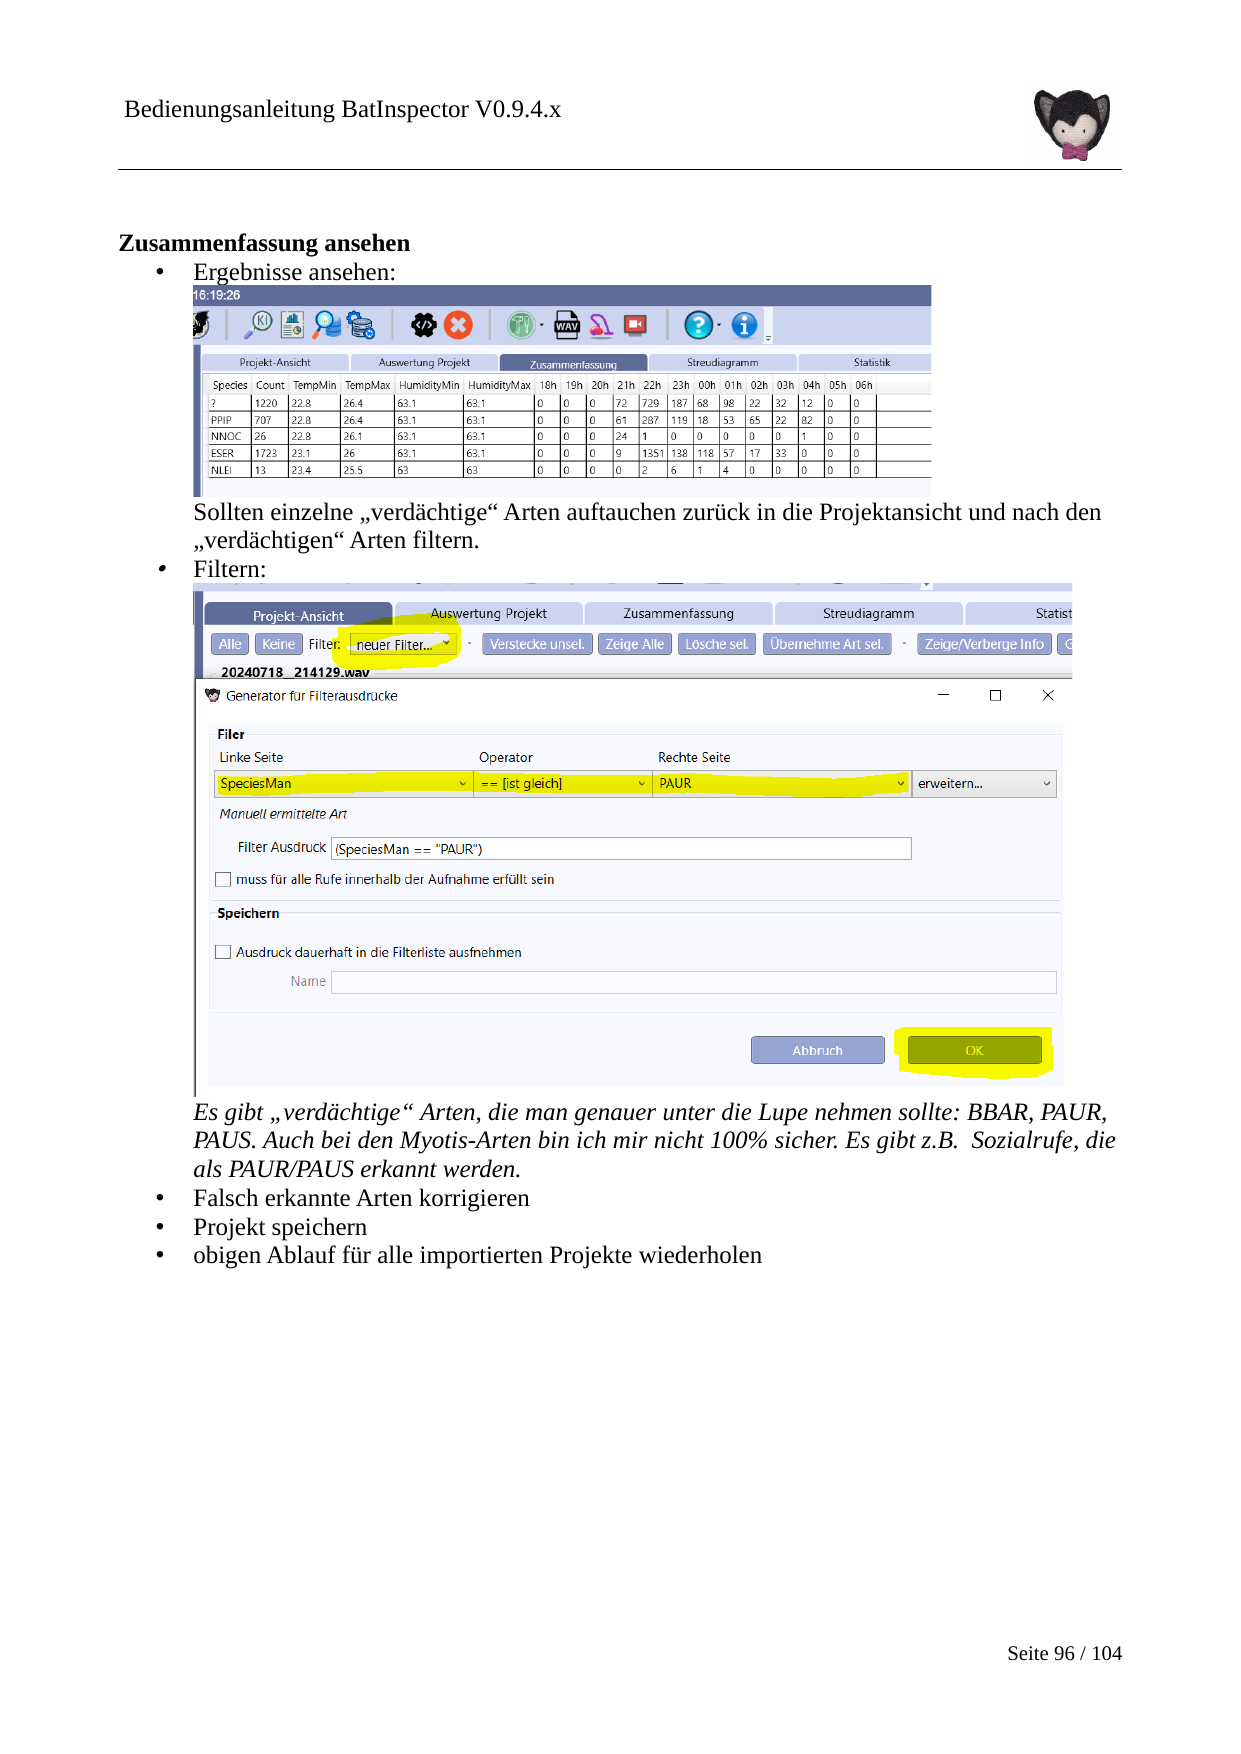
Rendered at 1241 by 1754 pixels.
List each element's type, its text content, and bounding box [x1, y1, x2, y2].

list Projekt speichern [156, 1212, 1122, 1240]
list Falsch erkannte Arten korrigieren [156, 1183, 1122, 1212]
picture [193, 583, 1073, 1097]
list Filtern: Es gibt „verdächtige“ Arten, die man genauer unter die Lupe nehmen sollte: BBAR, PAUR, PAUS. Auch bei den Myotis-Arten bin ich mir nicht 100% sicher. Es gibt z.B. Sozialrufe, die als PAUR/PAUS erkannt werden. [156, 554, 1122, 1183]
picture [1030, 80, 1119, 169]
list Ergebnisse ansehen: Sollten einzelne „verdächtige“ Arten auftauchen zurück in die Projektansicht und nach den „verdächtigen“ Arten filtern. [156, 257, 1122, 554]
picture [193, 285, 932, 497]
text Zusammenfassung ansehen [118, 228, 1122, 257]
list obigen Ablauf für alle importierten Projekte wiederholen [156, 1240, 1122, 1269]
